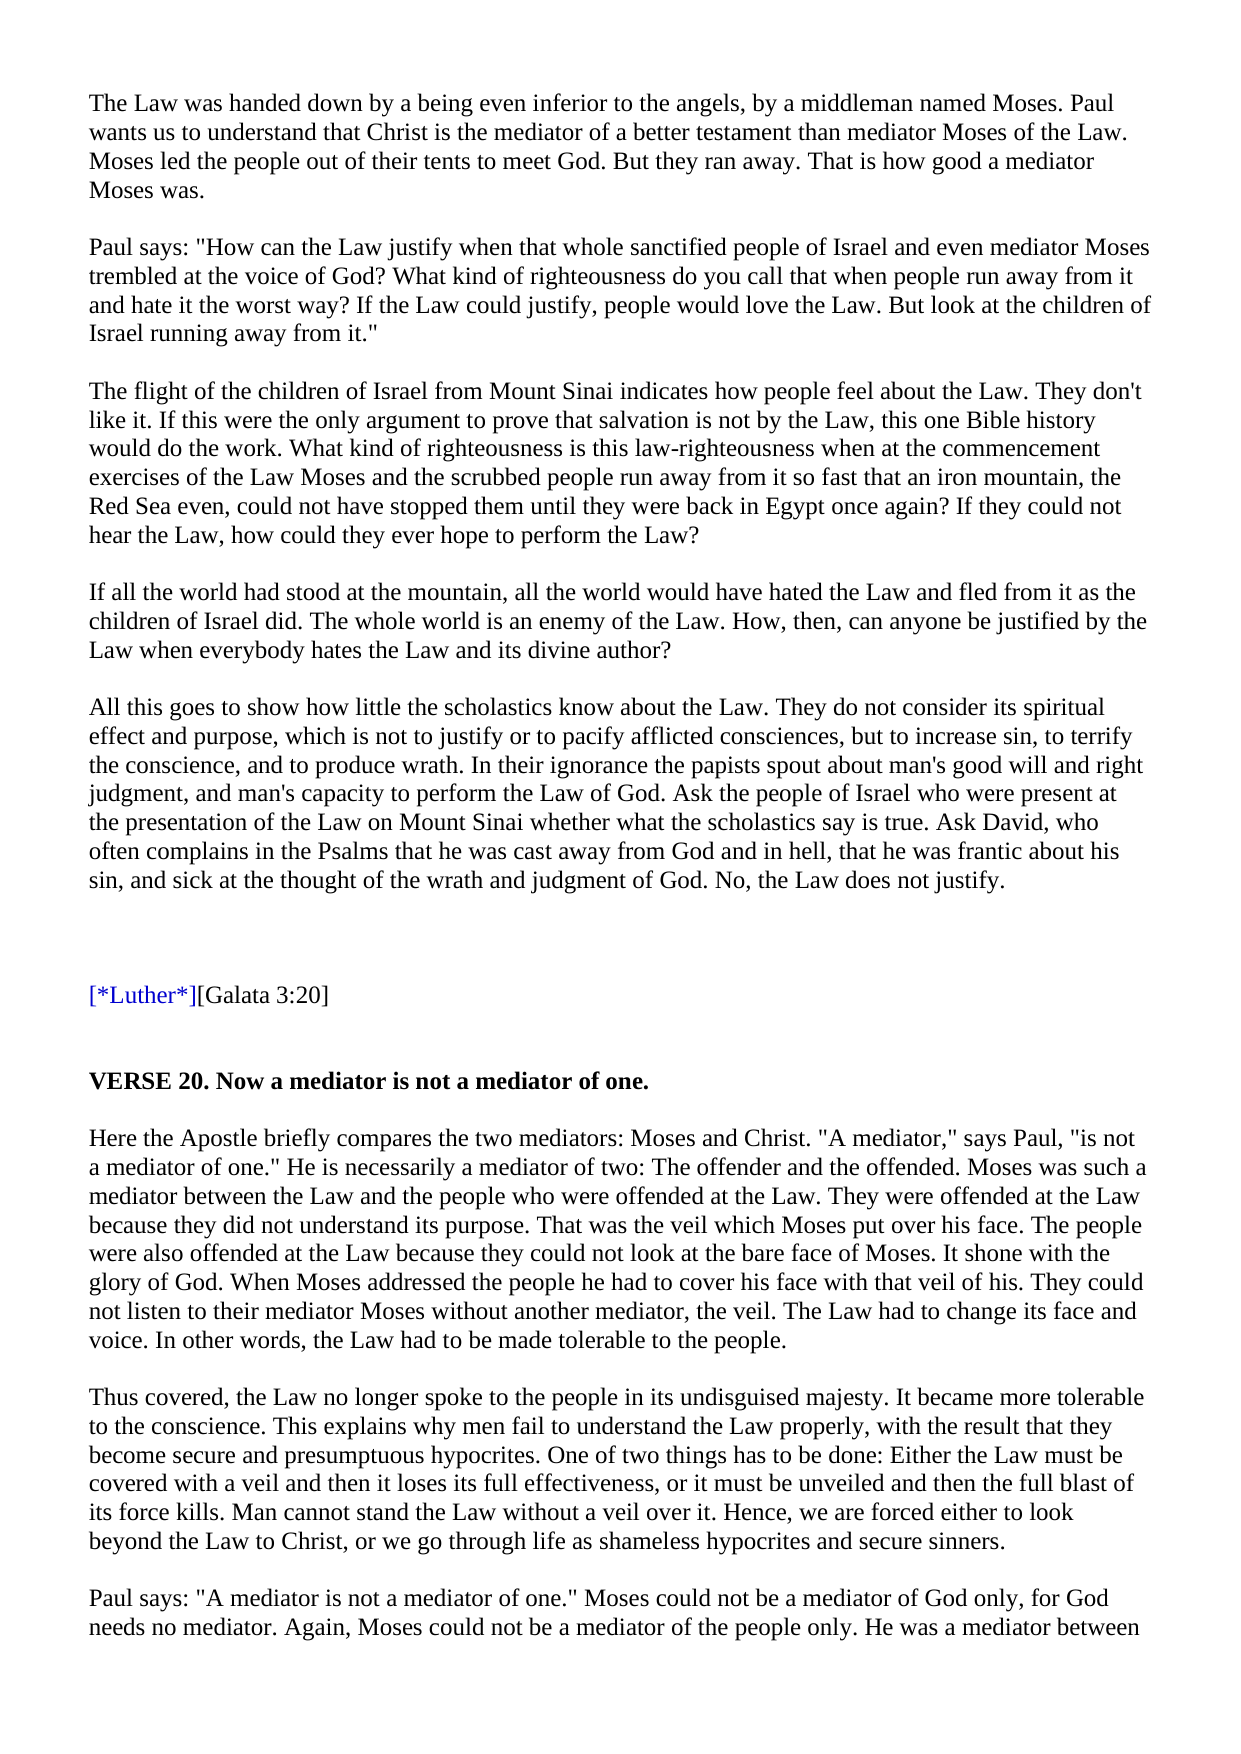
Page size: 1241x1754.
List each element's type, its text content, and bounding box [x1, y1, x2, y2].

text [*Luther*][Galata 3:20] VERSE 20. Now a mediator is not a mediator of one. Here the Apostle briefly compares the two mediators: Moses and Christ. "A mediator," says Paul, "is not a mediator of one." He is necessarily a mediator of two: The offender and the offended. Moses was such a mediator between the Law and the people who were offended at the Law. They were offended at the Law because they did not understand its purpose. That was the veil which Moses put over his face. The people were also offended at the Law because they could not look at the bare face of Moses. It shone with the glory of God. When Moses addressed the people he had to cover his face with that veil of his. They could not listen to their mediator Moses without another mediator, the veil. The Law had to change its face and voice. In other words, the Law had to be made tolerable to the people. Thus covered, the Law no longer spoke to the people in its undisguised majesty. It became more tolerable to the conscience. This explains why men fail to understand the Law properly, with the result that they become secure and presumptuous hypocrites. One of two things has to be done: Either the Law must be covered with a veil and then it loses its full effectiveness, or it must be unveiled and then the full blast of its force kills. Man cannot stand the Law without a veil over it. Hence, we are forced either to look beyond the Law to Christ, or we go through life as shameless hypocrites and secure sinners. Paul says: "A mediator is not a mediator of one." Moses could not be a mediator of God only, for God needs no mediator. Again, Moses could not be a mediator of the people only. He was a mediator between [88, 980, 1152, 1641]
text The Law was handed down by a being even inferior to the angels, by a middleman named Moses. Paul wants us to understand that Christ is the mediator of a better testament than mediator Moses of the Law. Moses led the people out of their tents to meet God. But they ran away. That is how good a mediator Moses was. Paul says: "How can the Law justify when that whole sanctified people of Israel and even mediator Moses trembled at the voice of God? What kind of righteousness do you call that when people run away from it and hate it the worst way? If the Law could justify, people would love the Law. But look at the children of Israel running away from it." The flight of the children of Israel from Mount Sinai indicates how people feel about the Law. They don't like it. If this were the only argument to prove that salvation is not by the Law, this one Bible history would do the work. What kind of righteousness is this law-righteousness when at the commencement exercises of the Law Moses and the scrubbed people run away from it so fast that an iron mountain, the Red Sea even, could not have stopped them until they were back in Egypt once again? If they could not hear the Law, how could they ever hope to perform the Law? If all the world had stood at the mountain, all the world would have hated the Law and fled from it as the children of Israel did. The whole world is an enemy of the Law. How, then, can anyone be justified by the Law when everybody hates the Law and its divine author? All this goes to show how little the scholastics know about the Law. They do not consider its spiritual effect and purpose, which is not to justify or to pacify afflicted consciences, but to increase sin, to terrify the conscience, and to produce wrath. In their ignorance the papists spout about man's good will and right judgment, and man's capacity to perform the Law of God. Ask the people of Israel who were present at the presentation of the Law on Mount Sinai whether what the scholastics say is true. Ask David, who often complains in the Psalms that he was cast away from God and in hell, that he was frantic about his sin, and sick at the thought of the wrath and judgment of God. No, the Law does not justify. [88, 88, 1152, 980]
